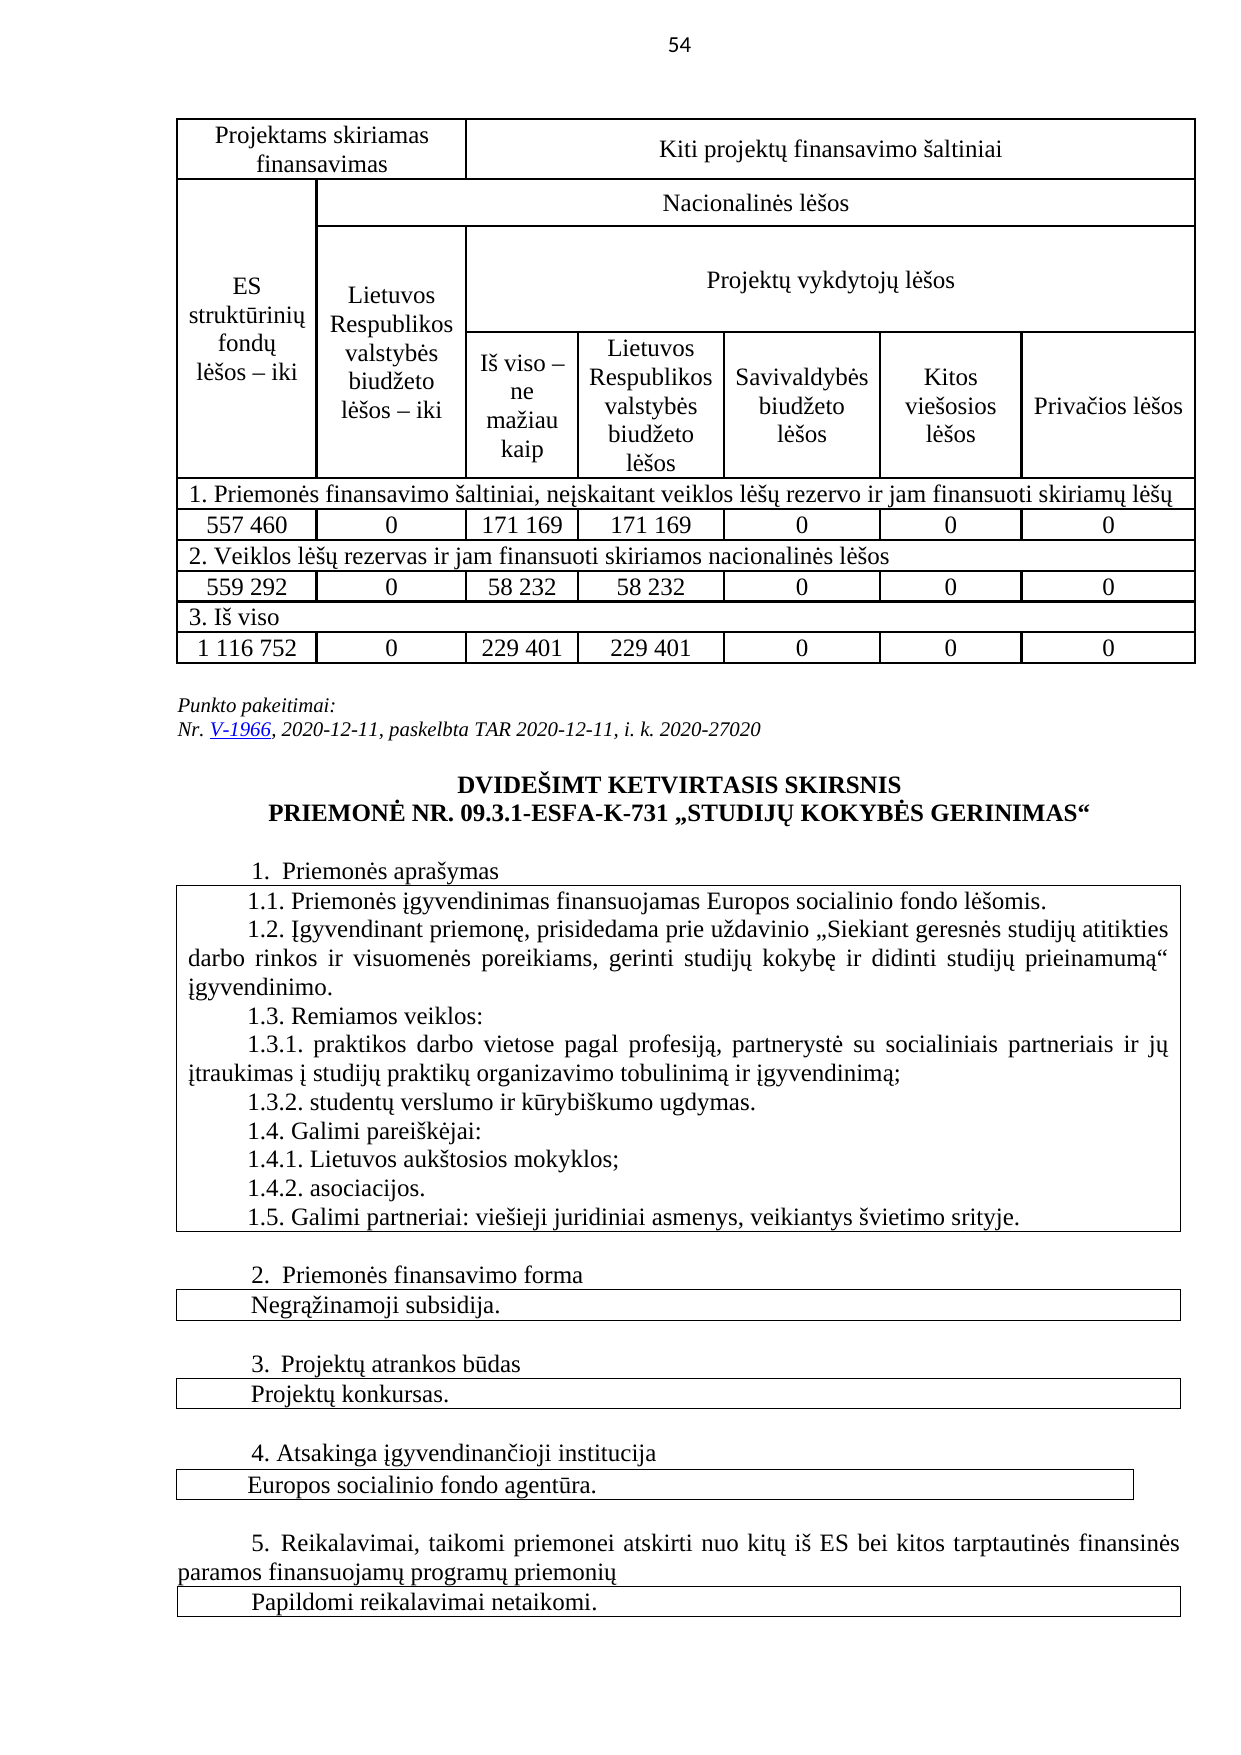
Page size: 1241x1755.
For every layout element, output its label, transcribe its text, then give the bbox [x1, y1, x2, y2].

table_cell 1. Priemonės finansavimo šaltiniai, neįskaitant veiklos lėšų rezervo ir jam finansuoti skiriamų lėšų [178, 479, 1194, 508]
text 3. Projektų atrankos būdas [251, 1349, 1181, 1378]
table_header Kiti projektų finansavimo šaltiniai [467, 120, 1194, 178]
table_cell Nacionalinės lėšos [318, 180, 1194, 225]
table_cell 0 [318, 633, 465, 662]
table_cell 0 [881, 572, 1020, 600]
text Punkto pakeitimai: [177, 693, 1181, 717]
table_cell Lietuvos Respublikos valstybės biudžeto lėšos – iki [318, 227, 465, 477]
table_cell 171 169 [467, 510, 577, 539]
text DVIDEŠIMT KETVIRTASIS SKIRSNIS [177, 770, 1181, 798]
table_cell 3. Iš viso [178, 603, 1194, 631]
table_cell Lietuvos Respublikos valstybės biudžeto lėšos [579, 333, 723, 477]
table_cell 0 [1023, 510, 1194, 539]
table_cell Privačios lėšos [1023, 333, 1194, 477]
table_cell 0 [881, 510, 1020, 539]
table_header Europos socialinio fondo agentūra. [177, 1470, 1133, 1499]
table_cell 1.4. Galimi pareiškėjai: 1.4.1. Lietuvos aukštosios mokyklos; 1.4.2. asociacijos. [177, 1116, 1180, 1202]
table_cell Savivaldybės biudžeto lėšos [725, 333, 879, 477]
text 1. Priemonės aprašymas [251, 856, 1181, 885]
text 4. Atsakinga įgyvendinančioji institucija [251, 1438, 1181, 1467]
table_cell 0 [725, 572, 879, 600]
table_cell Projektų vykdytojų lėšos [467, 227, 1194, 331]
table_cell 0 [318, 510, 465, 539]
table_cell 171 169 [579, 510, 723, 539]
table_cell 229 401 [467, 633, 577, 662]
text Nr. V-1966, 2020-12-11, paskelbta TAR 2020-12-11, i. k. 2020-27020 [177, 717, 1181, 741]
table_cell 58 232 [579, 572, 723, 600]
table_header Papildomi reikalavimai netaikomi. [178, 1587, 1180, 1616]
table_cell 1.3. Remiamos veiklos: 1.3.1. praktikos darbo vietose pagal profesiją, partnerystė su socialiniais partneriais ir jų įtraukimas į studijų praktikų organizavimo tobulinimą ir įgyvendinimą; 1.3.2. studentų verslumo ir kūrybiškumo ugdymas. [177, 1001, 1180, 1116]
table_cell 0 [1023, 572, 1194, 600]
table_header 1.1. Priemonės įgyvendinimas finansuojamas Europos socialinio fondo lėšomis. [177, 886, 1180, 914]
table_cell 58 232 [467, 572, 577, 600]
table_cell 0 [725, 633, 879, 662]
table_cell 0 [318, 572, 465, 600]
table_cell Iš viso – ne mažiau kaip [467, 333, 577, 477]
text 2. Priemonės finansavimo forma [251, 1261, 1181, 1289]
table_cell Kitos viešosios lėšos [881, 333, 1020, 477]
table_cell ES struktūrinių fondų lėšos – iki [178, 180, 315, 477]
table_cell 0 [881, 633, 1020, 662]
table_cell 0 [725, 510, 879, 539]
text PRIEMONĖ NR. 09.3.1-ESFA-K-731 „STUDIJŲ KOKYBĖS GERINIMAS“ [177, 798, 1181, 827]
table_cell 559 292 [178, 572, 315, 600]
text 5. Reikalavimai, taikomi priemonei atskirti nuo kitų iš ES bei kitos tarptautinės finansinės paramos finansuojamų programų priemonių [177, 1528, 1181, 1586]
table_cell 1.2. Įgyvendinant priemonę, prisidedama prie uždavinio „Siekiant geresnės studijų atitikties darbo rinkos ir visuomenės poreikiams, gerinti studijų kokybę ir didinti studijų prieinamumą“ įgyvendinimo. [177, 915, 1180, 1001]
table_cell 0 [1023, 633, 1194, 662]
table_cell 2. Veiklos lėšų rezervas ir jam finansuoti skiriamos nacionalinės lėšos [178, 541, 1194, 569]
table_header Projektams skiriamas finansavimas [178, 120, 465, 178]
table_header Negrąžinamoji subsidija. [177, 1290, 1180, 1320]
table_cell 229 401 [579, 633, 723, 662]
table_header Projektų konkursas. [177, 1379, 1180, 1408]
table_cell 1.5. Galimi partneriai: viešieji juridiniai asmenys, veikiantys švietimo srityje. [177, 1202, 1180, 1231]
table_cell 1 116 752 [178, 633, 315, 662]
table_cell 557 460 [178, 510, 315, 539]
